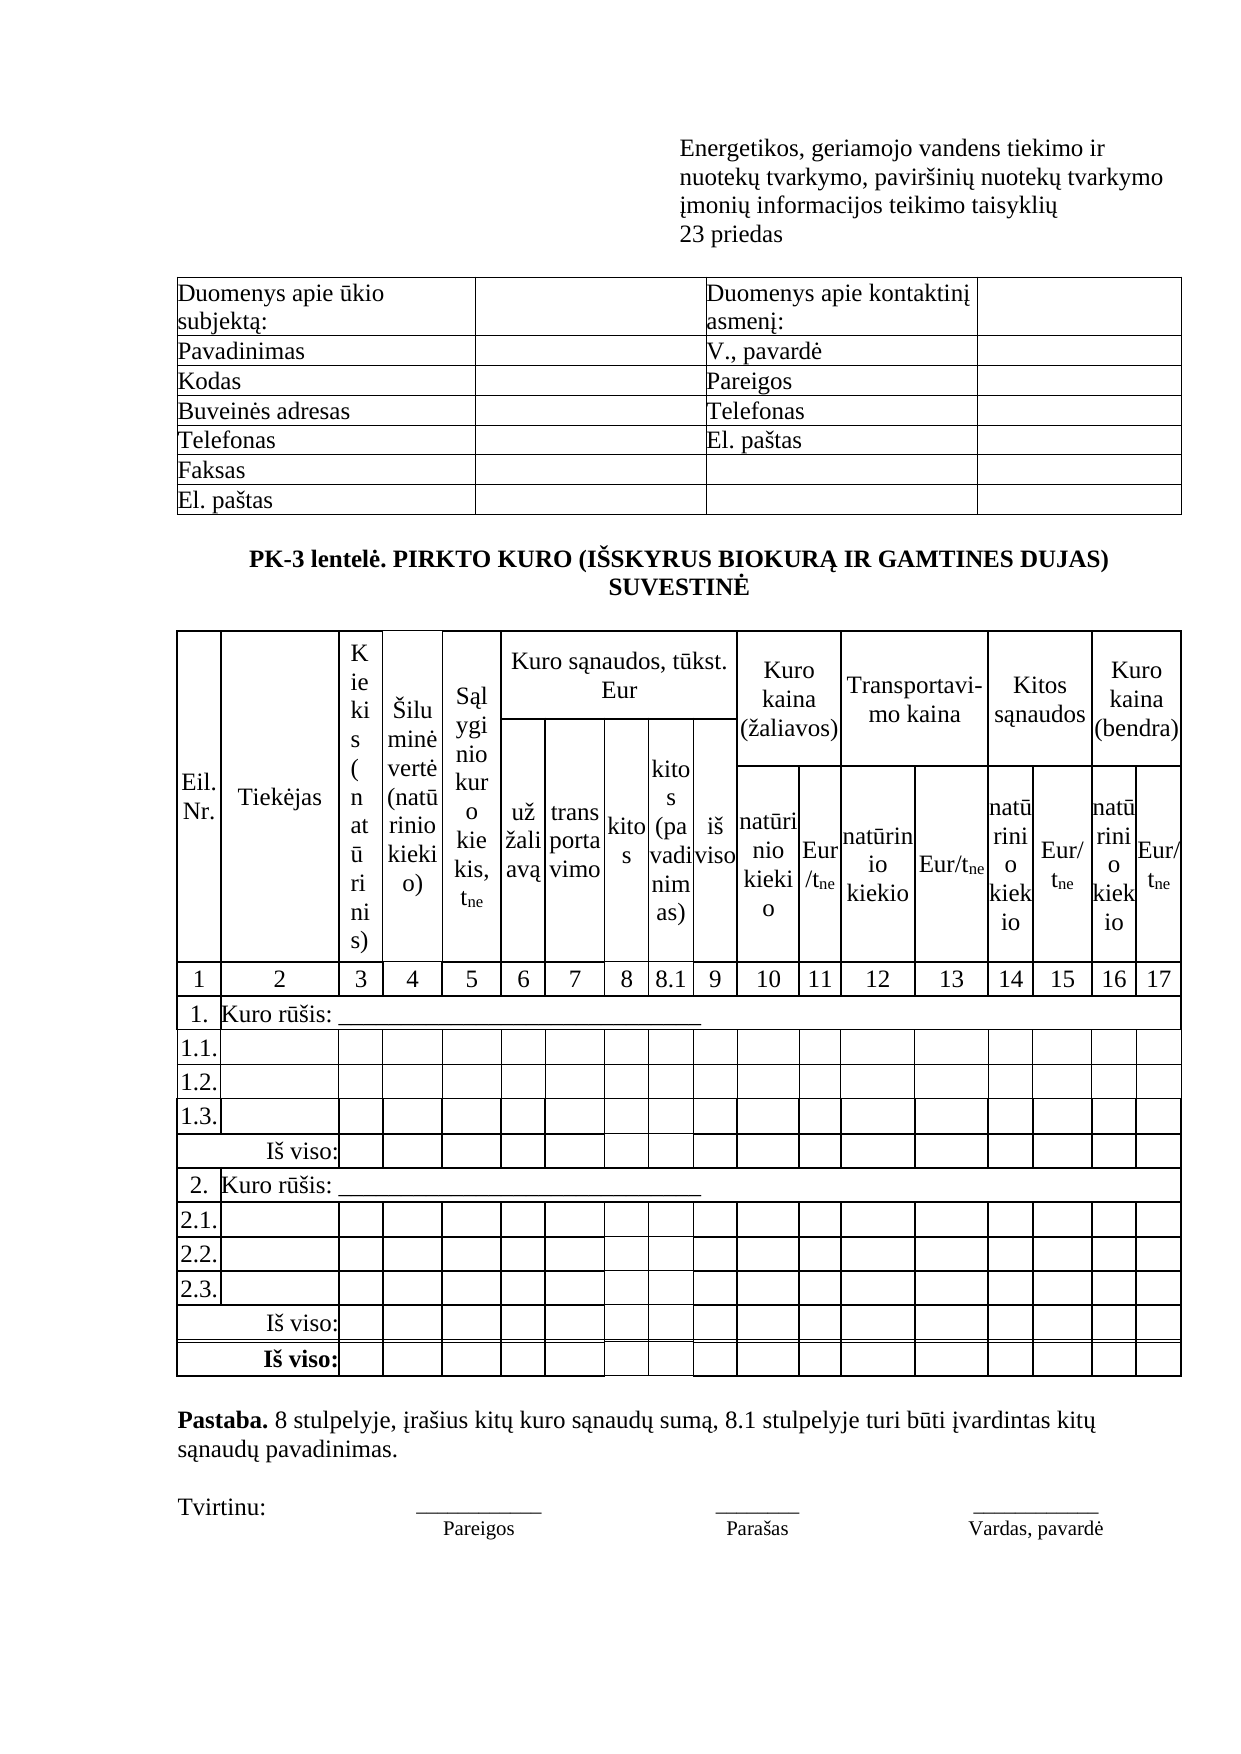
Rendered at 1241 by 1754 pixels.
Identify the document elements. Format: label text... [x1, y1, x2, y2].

table_cell [605, 1099, 648, 1132]
table_cell [694, 1238, 736, 1270]
table_cell [694, 1203, 736, 1236]
table_cell [989, 1065, 1032, 1098]
table_header Transportavi-mo kaina [842, 632, 987, 765]
table_cell [1137, 1030, 1181, 1064]
table_cell [738, 1099, 798, 1132]
table_cell 2 [222, 963, 338, 995]
table_cell [841, 1065, 914, 1098]
table_cell [605, 1305, 648, 1339]
table_cell Pareigos [707, 366, 977, 395]
table_cell [916, 1135, 987, 1167]
table_cell [443, 1203, 500, 1236]
table_cell [989, 1099, 1032, 1132]
table_cell [800, 1306, 840, 1339]
table_cell [384, 1343, 441, 1374]
table_cell [502, 1135, 544, 1167]
table_cell [1137, 1099, 1180, 1132]
table_cell [842, 1343, 914, 1374]
table_cell [502, 1203, 544, 1236]
table_cell Telefonas [707, 396, 977, 424]
table_cell [694, 1065, 737, 1098]
table_header ________ Parašas [624, 1492, 890, 1558]
table_cell [1137, 1343, 1180, 1374]
table_cell [546, 1306, 604, 1339]
table_cell Kodas [178, 366, 475, 395]
table_cell [443, 1343, 500, 1374]
table_cell [694, 1099, 736, 1132]
table_cell 1.2. [178, 1065, 220, 1098]
table_cell [800, 1238, 840, 1270]
table_cell [502, 1065, 545, 1098]
table_header Duomenys apie kontaktinį asmenį: [707, 278, 977, 335]
table_header ____________ Vardas, pavardė [890, 1492, 1181, 1558]
table_cell [842, 1203, 914, 1236]
table_cell Buveinės adresas [178, 396, 475, 424]
table_cell [694, 1306, 736, 1339]
table_cell [502, 1099, 544, 1132]
table_cell [546, 1065, 604, 1098]
table_cell [384, 1203, 441, 1236]
table_cell [916, 1099, 987, 1132]
table_cell 2.3. [178, 1272, 220, 1304]
table_cell [694, 1272, 736, 1304]
table_cell 15 [1034, 963, 1091, 995]
table_cell [339, 1065, 382, 1098]
table_cell Eur/tne [1034, 767, 1091, 961]
table_cell [649, 1271, 693, 1304]
table_header [476, 278, 706, 335]
table_cell [443, 1030, 501, 1064]
table_cell [649, 1237, 693, 1270]
table_cell natūrinio kiekio [842, 767, 914, 961]
table_cell [916, 1272, 987, 1304]
table_cell [1137, 1238, 1180, 1270]
table_cell [221, 1030, 338, 1064]
table_cell [1137, 1135, 1180, 1167]
table_cell [649, 1342, 693, 1374]
table_cell [222, 1099, 338, 1132]
table_cell [1093, 1099, 1135, 1132]
table_cell [502, 1306, 544, 1339]
table_cell [384, 1135, 441, 1167]
table_cell [546, 1238, 604, 1270]
table_cell [915, 1065, 988, 1098]
table_cell natūrinio kiekio [1093, 767, 1135, 961]
table_cell [605, 1203, 648, 1236]
table_cell [1092, 1065, 1136, 1098]
table_cell V., pavardė [707, 336, 977, 365]
table_cell [978, 396, 1181, 424]
table_cell [443, 1306, 500, 1339]
table_cell [605, 1342, 648, 1374]
table_cell [383, 1030, 442, 1064]
table_cell [222, 1238, 338, 1270]
table_cell [221, 1065, 338, 1098]
table_cell [1033, 1030, 1091, 1064]
table_cell [476, 396, 706, 424]
table_cell [605, 1237, 648, 1270]
table_cell [800, 1343, 840, 1374]
table_cell [738, 1306, 798, 1339]
table_cell natūrinio kiekio [738, 767, 798, 961]
table_header [978, 278, 1181, 335]
table_cell kitos [605, 720, 648, 961]
table_cell [978, 426, 1181, 454]
table_cell [841, 1030, 914, 1064]
table_cell [443, 1272, 500, 1304]
table_cell [649, 1065, 693, 1098]
table_cell [707, 455, 977, 484]
table_cell [1093, 1306, 1135, 1339]
table_header Sąlyginio kuro kiekis, tne [443, 632, 500, 961]
table_cell [1092, 1030, 1136, 1064]
table_cell [800, 1272, 840, 1304]
table_cell [222, 1203, 338, 1236]
table_cell Eur/tne [916, 767, 987, 961]
table_cell [1034, 1099, 1091, 1132]
table_cell [1093, 1238, 1135, 1270]
table_cell [916, 1343, 987, 1374]
table_cell [1137, 1065, 1181, 1098]
table_cell [915, 1030, 988, 1064]
table_header Kiekis (natūrinis) [340, 632, 382, 961]
table_cell [738, 1272, 798, 1304]
table_cell [738, 1135, 798, 1167]
table_cell [738, 1238, 798, 1270]
table_header Tiekėjas [222, 632, 338, 961]
text įmonių informacijos teikimo taisyklių [679, 190, 1181, 219]
table_header Kuro kaina (žaliavos) [738, 632, 840, 765]
table_cell [1034, 1306, 1091, 1339]
table_cell 5 [443, 963, 500, 995]
table_cell 3 [340, 963, 382, 995]
table_cell [1033, 1065, 1091, 1098]
table_cell [1034, 1343, 1091, 1374]
table_cell [1093, 1203, 1135, 1236]
table_cell [339, 1030, 382, 1064]
table_cell [989, 1030, 1032, 1064]
table_cell [649, 1099, 693, 1132]
table_cell Eur/tne [1137, 767, 1180, 961]
table_cell [738, 1065, 799, 1098]
table_cell iš viso [694, 720, 736, 961]
table_cell [476, 455, 706, 484]
table_cell 16 [1093, 963, 1135, 995]
table_header Šiluminė vertė (natūrinio kiekio) [383, 631, 442, 961]
table_cell 2.1. [178, 1203, 220, 1236]
table_cell Iš viso: [178, 1135, 338, 1167]
table_cell [1137, 1306, 1180, 1339]
table_cell [800, 1203, 840, 1236]
table_header Kuro sąnaudos, tūkst. Eur [502, 632, 736, 717]
table_cell [1034, 1135, 1091, 1167]
table_cell [605, 1030, 648, 1064]
table_cell [916, 1238, 987, 1270]
text nuotekų tvarkymo, paviršinių nuotekų tvarkymo [679, 162, 1181, 190]
table_cell [1093, 1272, 1135, 1304]
table_cell 8.1 [649, 962, 693, 995]
table_cell [1034, 1203, 1091, 1236]
table_cell [989, 1343, 1032, 1374]
table_cell [978, 336, 1181, 365]
table_cell [502, 1343, 544, 1374]
table_cell [1137, 1272, 1180, 1304]
table_cell [502, 1272, 544, 1304]
table_cell Pavadinimas [178, 336, 475, 365]
table_header Kitos sąnaudos [989, 632, 1091, 765]
table_cell [1034, 1238, 1091, 1270]
table_cell Eur/tne [800, 767, 840, 961]
table_cell [649, 1030, 693, 1064]
table_cell [989, 1238, 1032, 1270]
table_cell [443, 1135, 500, 1167]
table_cell [340, 1099, 382, 1132]
table_cell [384, 1099, 441, 1132]
table_cell [989, 1306, 1032, 1339]
table_cell 1.1. [178, 1030, 220, 1064]
table_cell [989, 1203, 1032, 1236]
table_cell Kuro rūšis: _____________________________ [222, 1169, 1180, 1201]
table_header Tvirtinu: [177, 1492, 333, 1558]
table_cell [383, 1065, 442, 1098]
table_cell kitos (pavadinimas) [649, 720, 693, 961]
table_cell [800, 1030, 840, 1064]
table_cell [605, 1065, 648, 1098]
table_cell [476, 485, 706, 514]
table_cell [340, 1135, 382, 1167]
table_cell 2.2. [178, 1238, 220, 1270]
table_cell [384, 1272, 441, 1304]
table_cell [800, 1099, 840, 1132]
table_cell 13 [916, 963, 987, 995]
table_cell 4 [384, 962, 441, 995]
table_cell [502, 1238, 544, 1270]
table_cell [340, 1238, 382, 1270]
table_cell [384, 1238, 441, 1270]
table_cell [738, 1203, 798, 1236]
table_cell Telefonas [178, 426, 475, 454]
table_cell [1093, 1343, 1135, 1374]
table_cell 6 [502, 963, 544, 995]
table_cell [546, 1272, 604, 1304]
table_cell 12 [842, 963, 914, 995]
table_cell [546, 1030, 604, 1064]
table_cell 1.3. [178, 1099, 220, 1132]
table_cell [1137, 1203, 1180, 1236]
table_cell [476, 366, 706, 395]
table_cell 8 [605, 962, 648, 995]
table_cell [605, 1271, 648, 1304]
table_cell [340, 1272, 382, 1304]
table_cell [916, 1203, 987, 1236]
table_cell 11 [800, 963, 840, 995]
table_cell 9 [694, 963, 736, 995]
table_cell [340, 1343, 382, 1374]
table_cell [546, 1135, 604, 1167]
table_cell [1093, 1135, 1135, 1167]
table_cell 10 [738, 963, 798, 995]
table_cell [738, 1030, 799, 1064]
table_cell [546, 1099, 604, 1132]
table_cell 1 [178, 963, 220, 995]
table_cell [978, 455, 1181, 484]
table_cell [738, 1343, 798, 1374]
text PK-3 lentelė. PIRKTO KURO (IŠSKYRUS BIOKURĄ IR GAMTINES DUJAS) SUVESTINĖ [177, 544, 1181, 601]
table_cell [989, 1272, 1032, 1304]
table_cell [842, 1135, 914, 1167]
table_cell [800, 1135, 840, 1167]
table_cell [649, 1134, 693, 1167]
table_cell [546, 1343, 604, 1374]
table_cell [800, 1065, 840, 1098]
table_cell 14 [989, 963, 1032, 995]
table_cell [707, 485, 977, 514]
table_cell [1034, 1272, 1091, 1304]
table_cell [649, 1203, 693, 1236]
table_cell [842, 1306, 914, 1339]
table_cell [842, 1238, 914, 1270]
table_cell transportavimo [546, 720, 604, 961]
table_cell [222, 1272, 338, 1304]
table_cell [649, 1305, 693, 1339]
table_cell 1. [178, 997, 220, 1029]
table_cell [605, 1134, 648, 1167]
table_header ____________ Pareigos [333, 1492, 624, 1558]
table_cell [443, 1238, 500, 1270]
table_cell natūrinio kiekio [989, 767, 1032, 961]
table_cell [978, 485, 1181, 514]
text 23 priedas [679, 219, 1181, 248]
table_cell [694, 1030, 737, 1064]
table_cell [443, 1099, 500, 1132]
text Energetikos, geriamojo vandens tiekimo ir [679, 133, 1181, 162]
table_cell 17 [1137, 963, 1180, 995]
table_cell [694, 1135, 736, 1167]
table_cell [989, 1135, 1032, 1167]
table_header Eil. Nr. [178, 632, 220, 961]
table_cell Iš viso: [178, 1343, 338, 1374]
table_cell [546, 1203, 604, 1236]
table_cell [340, 1203, 382, 1236]
table_cell 2. [178, 1169, 220, 1201]
table_cell El. paštas [178, 485, 475, 514]
table_cell 7 [546, 963, 604, 995]
table_cell [476, 336, 706, 365]
table_cell [842, 1099, 914, 1132]
table_cell Faksas [178, 455, 475, 484]
table_cell [978, 366, 1181, 395]
table_cell [340, 1306, 382, 1339]
text Pastaba. 8 stulpelyje, įrašius kitų kuro sąnaudų sumą, 8.1 stulpelyje turi būti įvardintas kitų sąnaudų pavadinimas. [177, 1405, 1181, 1463]
table_cell [476, 426, 706, 454]
table_cell [443, 1065, 501, 1098]
table_cell Kuro rūšis: _____________________________ [222, 997, 1180, 1029]
table_cell [384, 1306, 441, 1339]
table_cell už žaliavą [502, 720, 544, 961]
table_cell [694, 1343, 736, 1374]
table_header Duomenys apie ūkio subjektą: [178, 278, 475, 335]
table_header Kuro kaina (bendra) [1093, 632, 1180, 765]
table_cell [502, 1030, 545, 1064]
table_cell [842, 1272, 914, 1304]
table_cell [916, 1306, 987, 1339]
table_cell El. paštas [707, 426, 977, 454]
table_cell Iš viso: [178, 1306, 338, 1339]
